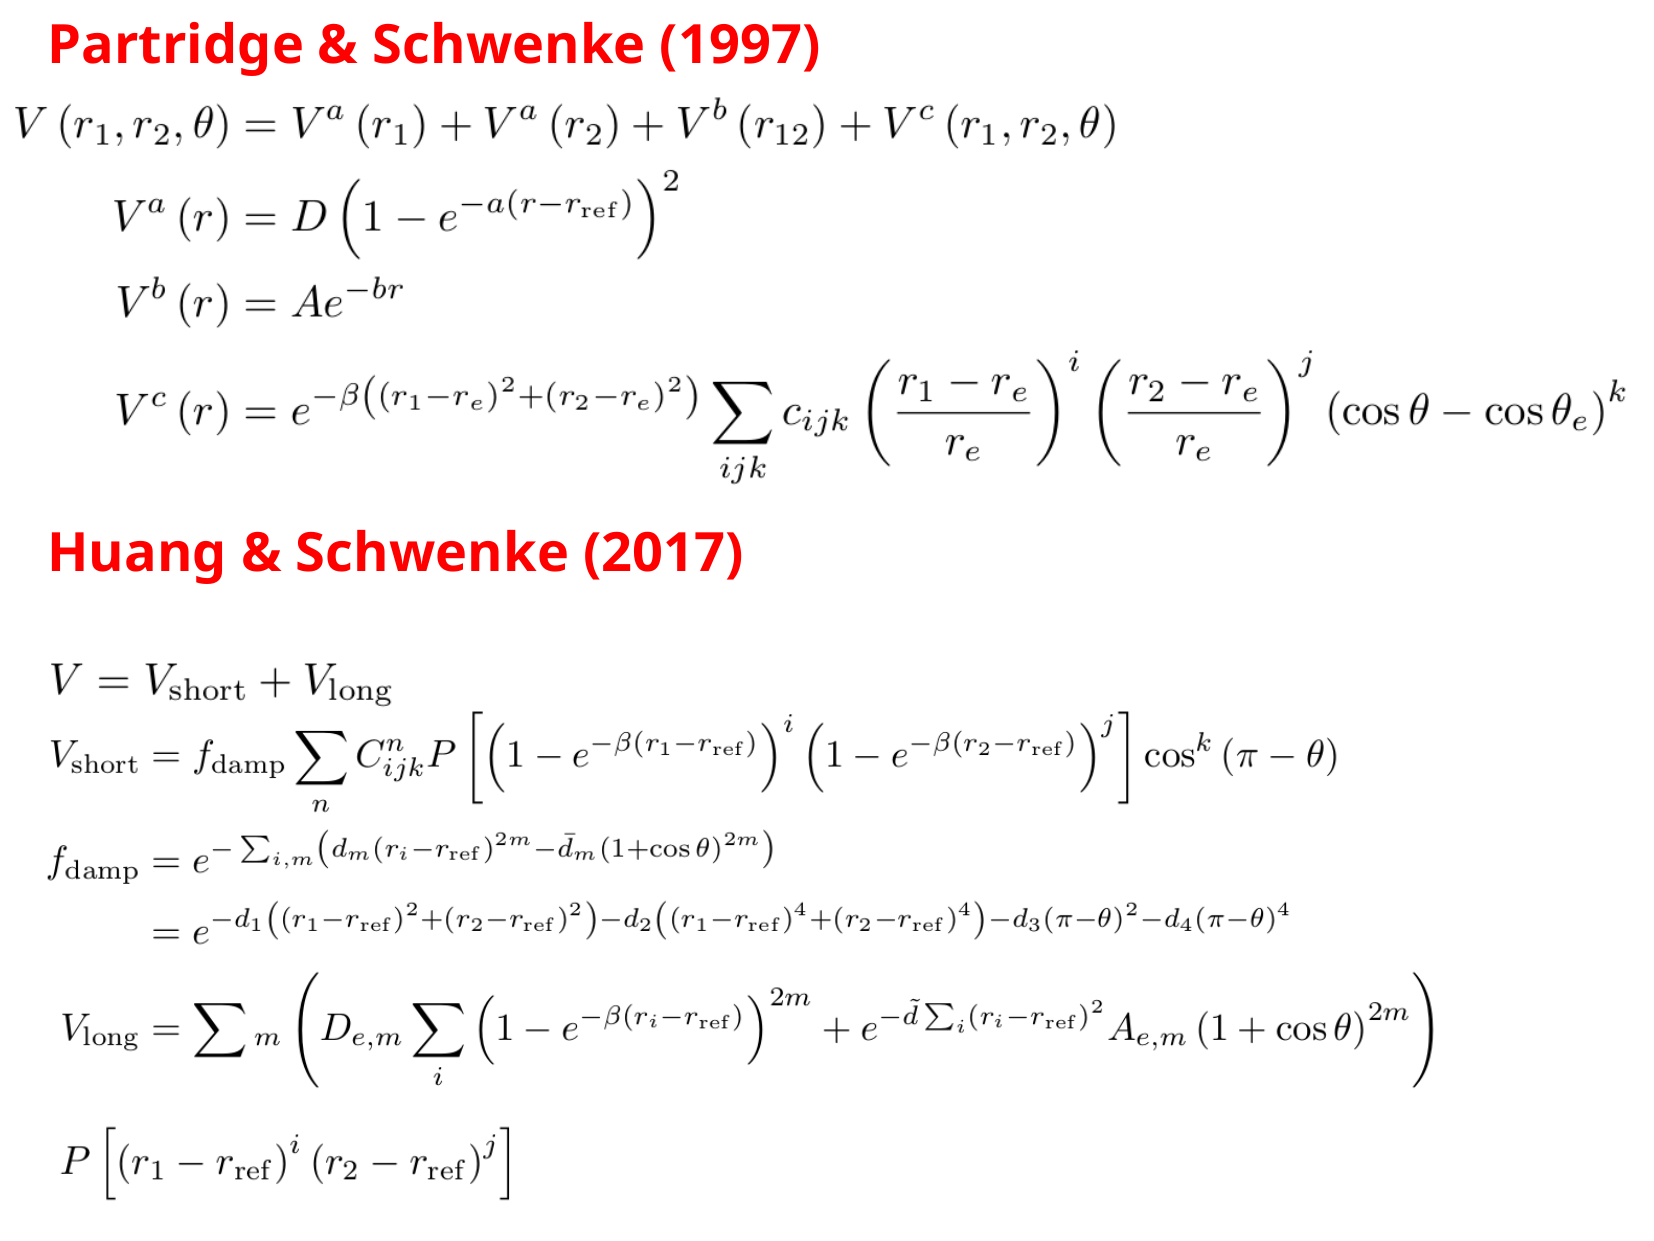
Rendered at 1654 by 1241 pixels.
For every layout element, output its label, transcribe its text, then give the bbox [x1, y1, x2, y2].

text_box Huang & Schwenke (2017) [32, 509, 1635, 590]
title [0, 0, 1654, 211]
picture [0, 89, 1651, 503]
picture [31, 648, 1442, 1220]
